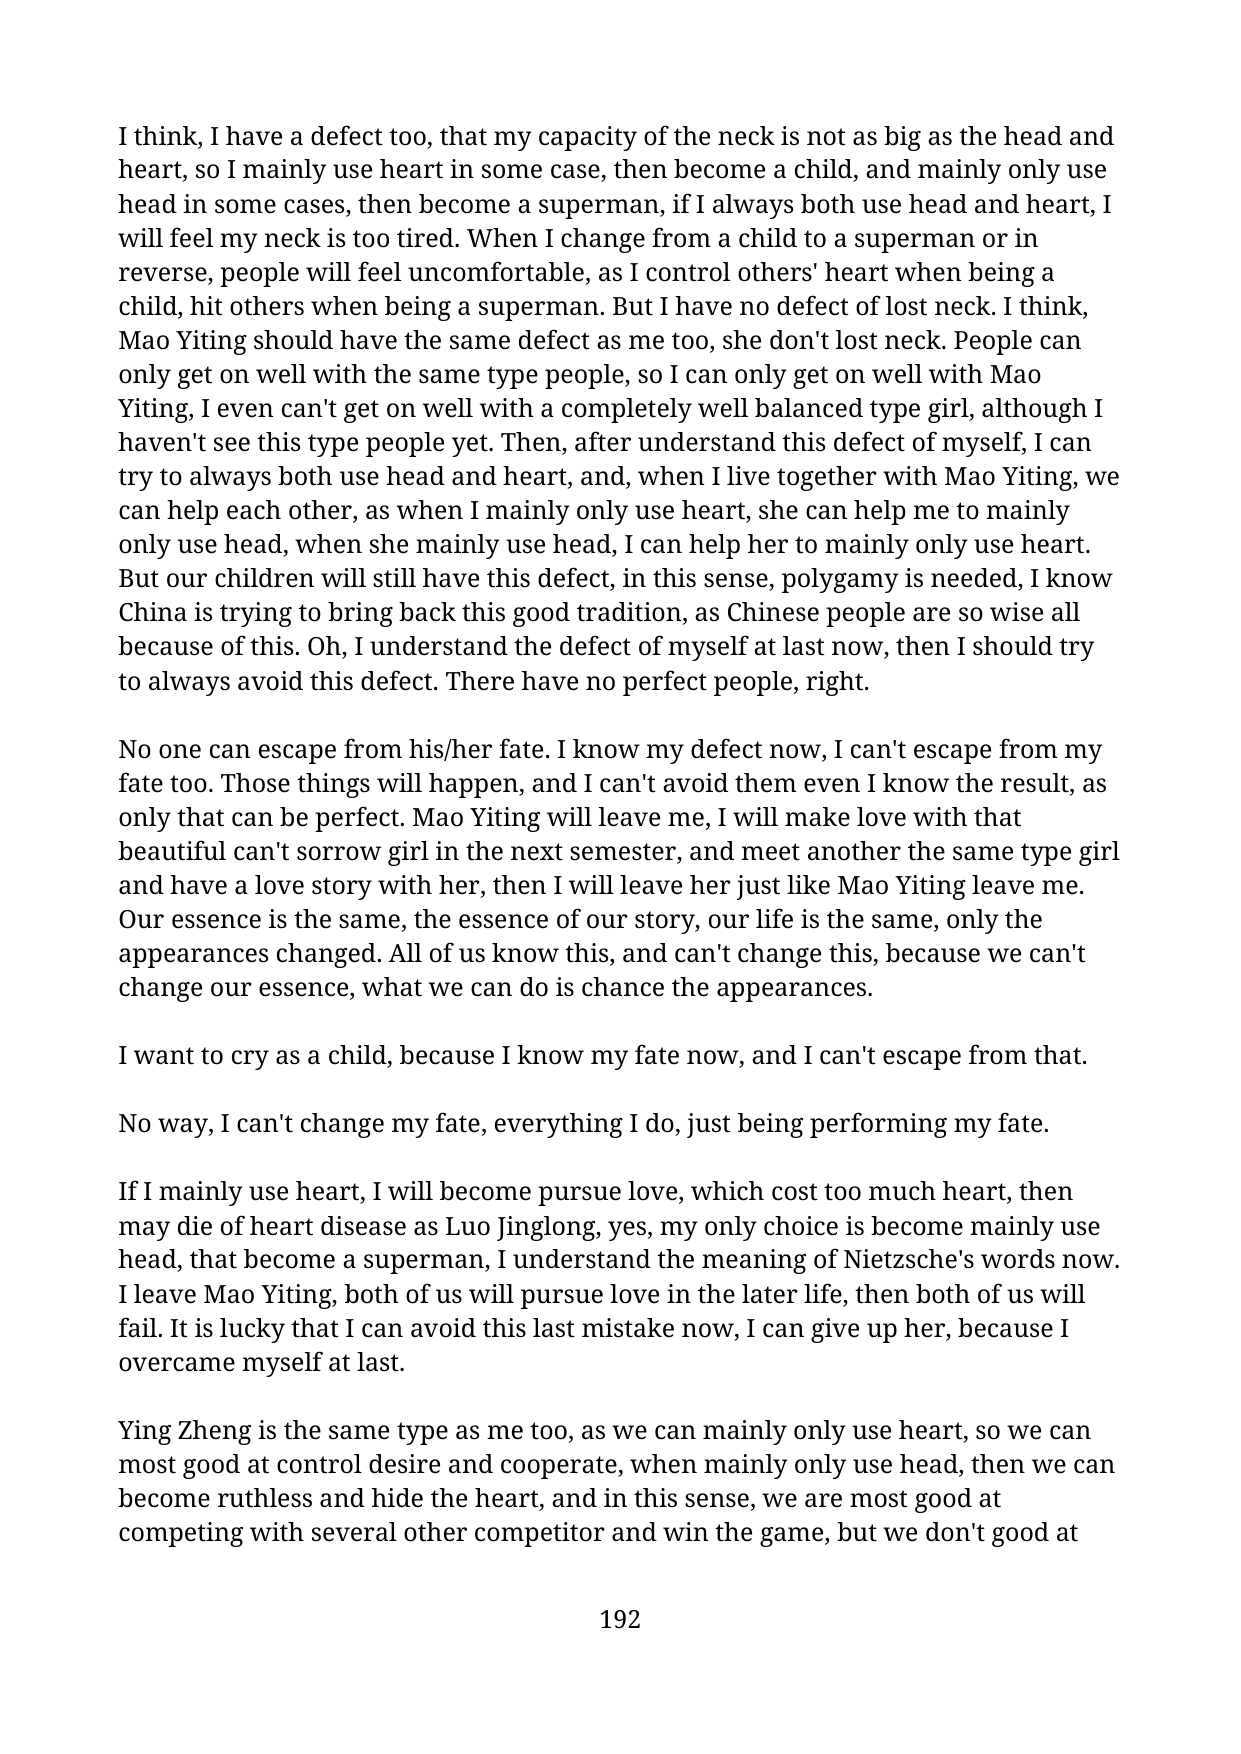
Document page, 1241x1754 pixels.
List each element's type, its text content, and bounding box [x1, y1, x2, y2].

text I think, I have a defect too, that my capacity of the neck is not as big as the head and heart, so I mainly use heart in some case, then become a child, and mainly only use head in some cases, then become a superman, if I always both use head and heart, I will feel my neck is too tired. When I change from a child to a superman or in reverse, people will feel uncomfortable, as I control others' heart when being a child, hit others when being a superman. But I have no defect of lost neck. I think, Mao Yiting should have the same defect as me too, she don't lost neck. People can only get on well with the same type people, so I can only get on well with Mao Yiting, I even can't get on well with a completely well balanced type girl, although I haven't see this type people yet. Then, after understand this defect of myself, I can try to always both use head and heart, and, when I live together with Mao Yiting, we can help each other, as when I mainly only use heart, she can help me to mainly only use head, when she mainly use head, I can help her to mainly only use heart. But our children will still have this defect, in this sense, polygamy is needed, I know China is trying to bring back this good tradition, as Chinese people are so wise all because of this. Oh, I understand the defect of myself at last now, then I should try to always avoid this defect. There have no perfect people, right. [118, 118, 1122, 697]
text No one can escape from his/her fate. I know my defect now, I can't escape from my fate too. Those things will happen, and I can't avoid them even I know the result, as only that can be perfect. Mao Yiting will leave me, I will make love with that beautiful can't sorrow girl in the next semester, and meet another the same type girl and have a love story with her, then I will leave her just like Mao Yiting leave me. Our essence is the same, the essence of our story, our life is the same, only the appearances changed. All of us know this, and can't change this, because we can't change our essence, what we can do is chance the appearances. [118, 731, 1122, 1004]
text I want to cry as a child, because I know my fate now, and I can't escape from that. [118, 1038, 1122, 1072]
text No way, I can't change my fate, everything I do, just being performing my fate. [118, 1106, 1122, 1140]
text If I mainly use heart, I will become pursue love, which cost too much heart, then may die of heart disease as Luo Jinglong, yes, my only choice is become mainly use head, that become a superman, I understand the meaning of Nietzsche's words now. I leave Mao Yiting, both of us will pursue love in the later life, then both of us will fail. It is lucky that I can avoid this last mistake now, I can give up her, because I overcame myself at last. [118, 1174, 1122, 1378]
text Ying Zheng is the same type as me too, as we can mainly only use heart, so we can most good at control desire and cooperate, when mainly only use head, then we can become ruthless and hide the heart, and in this sense, we are most good at competing with several other competitor and win the game, but we don't good at [118, 1412, 1122, 1549]
